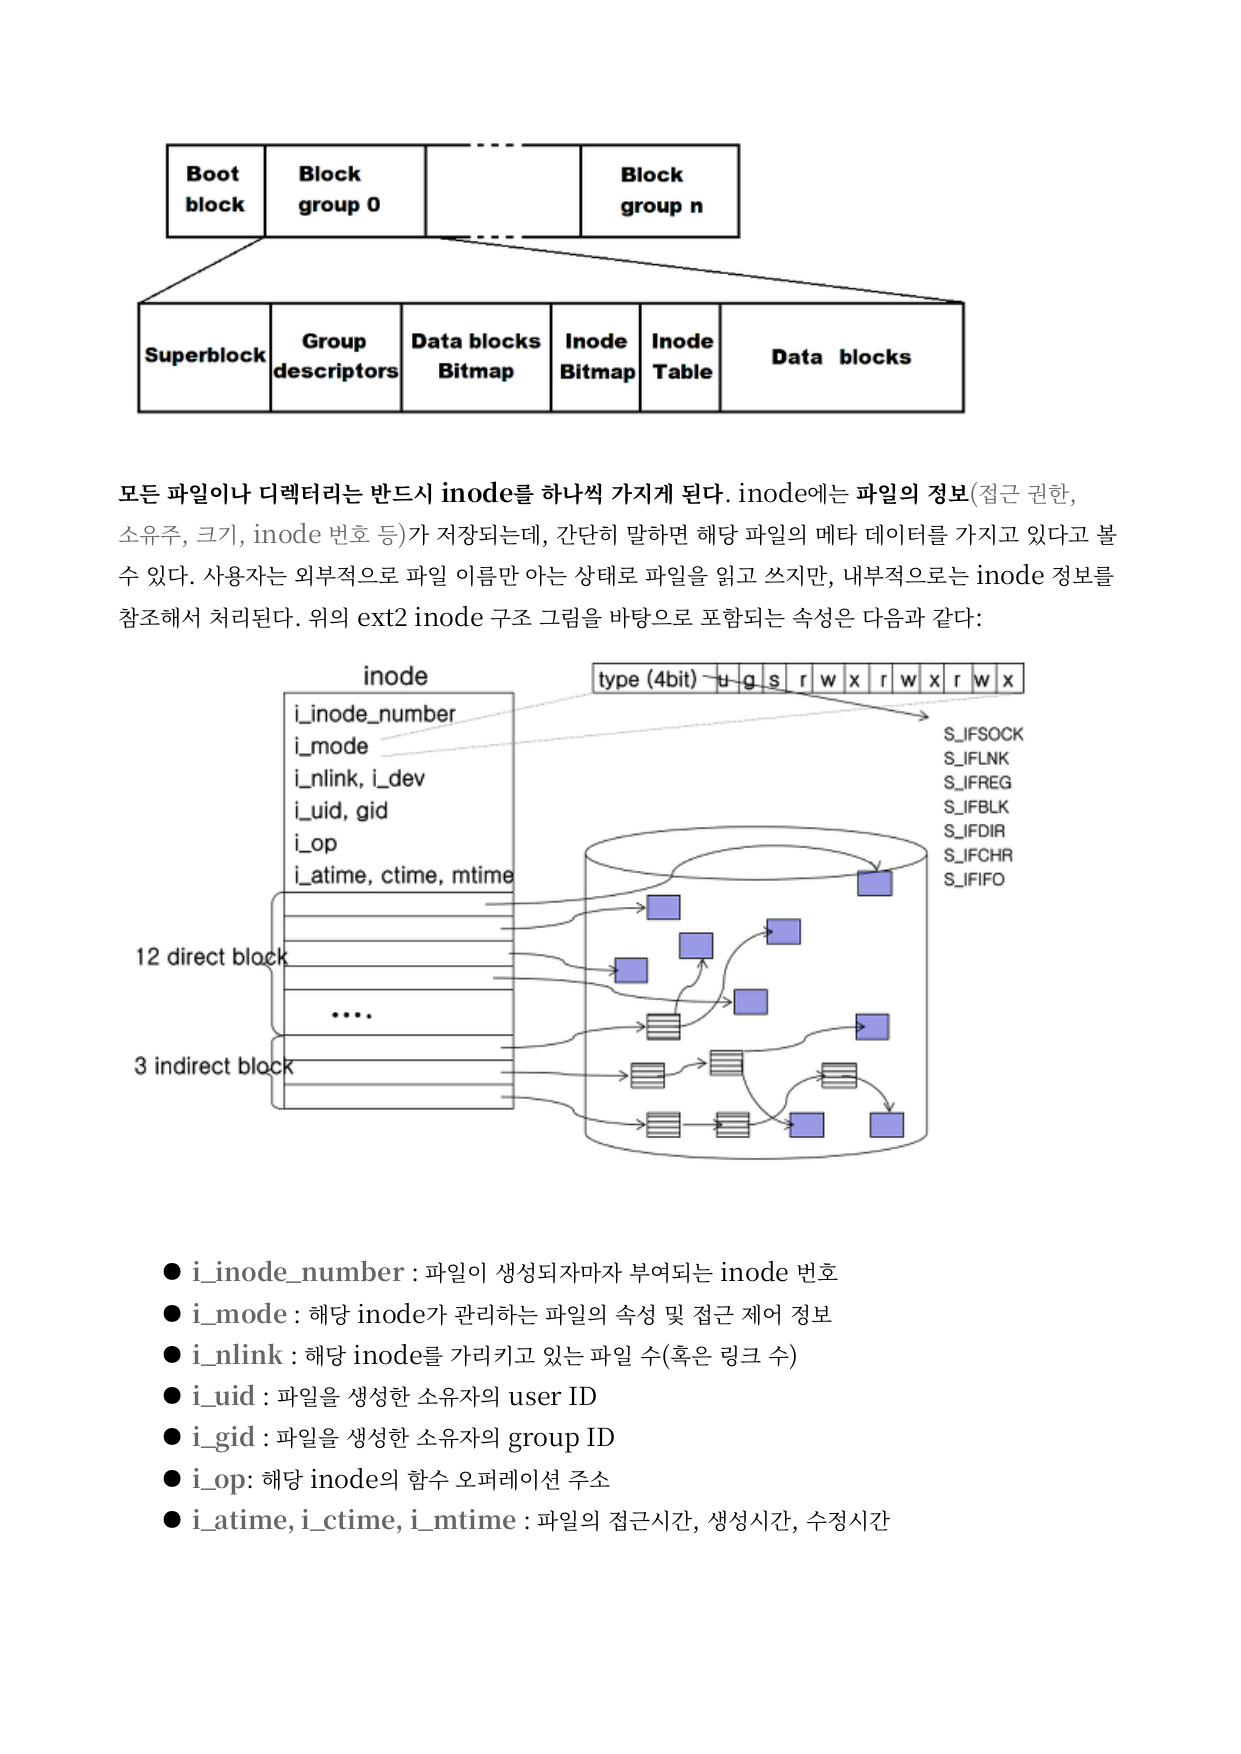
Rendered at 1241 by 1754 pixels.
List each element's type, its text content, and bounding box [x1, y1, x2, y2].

picture [118, 118, 1085, 447]
list i_inode_number : 파일이 생성되자마자 부여되는 inode 번호 [162, 1253, 1122, 1289]
list i_op: 해당 inode의 함수 오퍼레이션 주소 [162, 1459, 1122, 1495]
list i_mode : 해당 inode가 관리하는 파일의 속성 및 접근 제어 정보 [162, 1294, 1122, 1330]
list i_gid : 파일을 생성한 소유자의 group ID [162, 1418, 1122, 1454]
picture [118, 653, 1031, 1171]
list i_atime, i_ctime, i_mtime : 파일의 접근시간, 생성시간, 수정시간 [162, 1501, 1122, 1537]
list i_nlink : 해당 inode를 가리키고 있는 파일 수(혹은 링크 수) [162, 1336, 1122, 1372]
list i_uid : 파일을 생성한 소유자의 user ID [162, 1377, 1122, 1413]
text 모든 파일이나 디렉터리는 반드시 inode를 하나씩 가지게 된다. inode에는 파일의 정보(접근 권한, 소유주, 크기, inode 번호 등)가 저장되는데, 간단히 말하면 해당 파일의 메타 데이터를 가지고 있다고 볼 수 있다. 사용자는 외부적으로 파일 이름만 아는 상태로 파일을 읽고 쓰지만, 내부적으로는 inode 정보를 참조해서 처리된다. 위의 ext2 inode 구조 그림을 바탕으로 포함되는 속성은 다음과 같다: [118, 473, 1122, 633]
